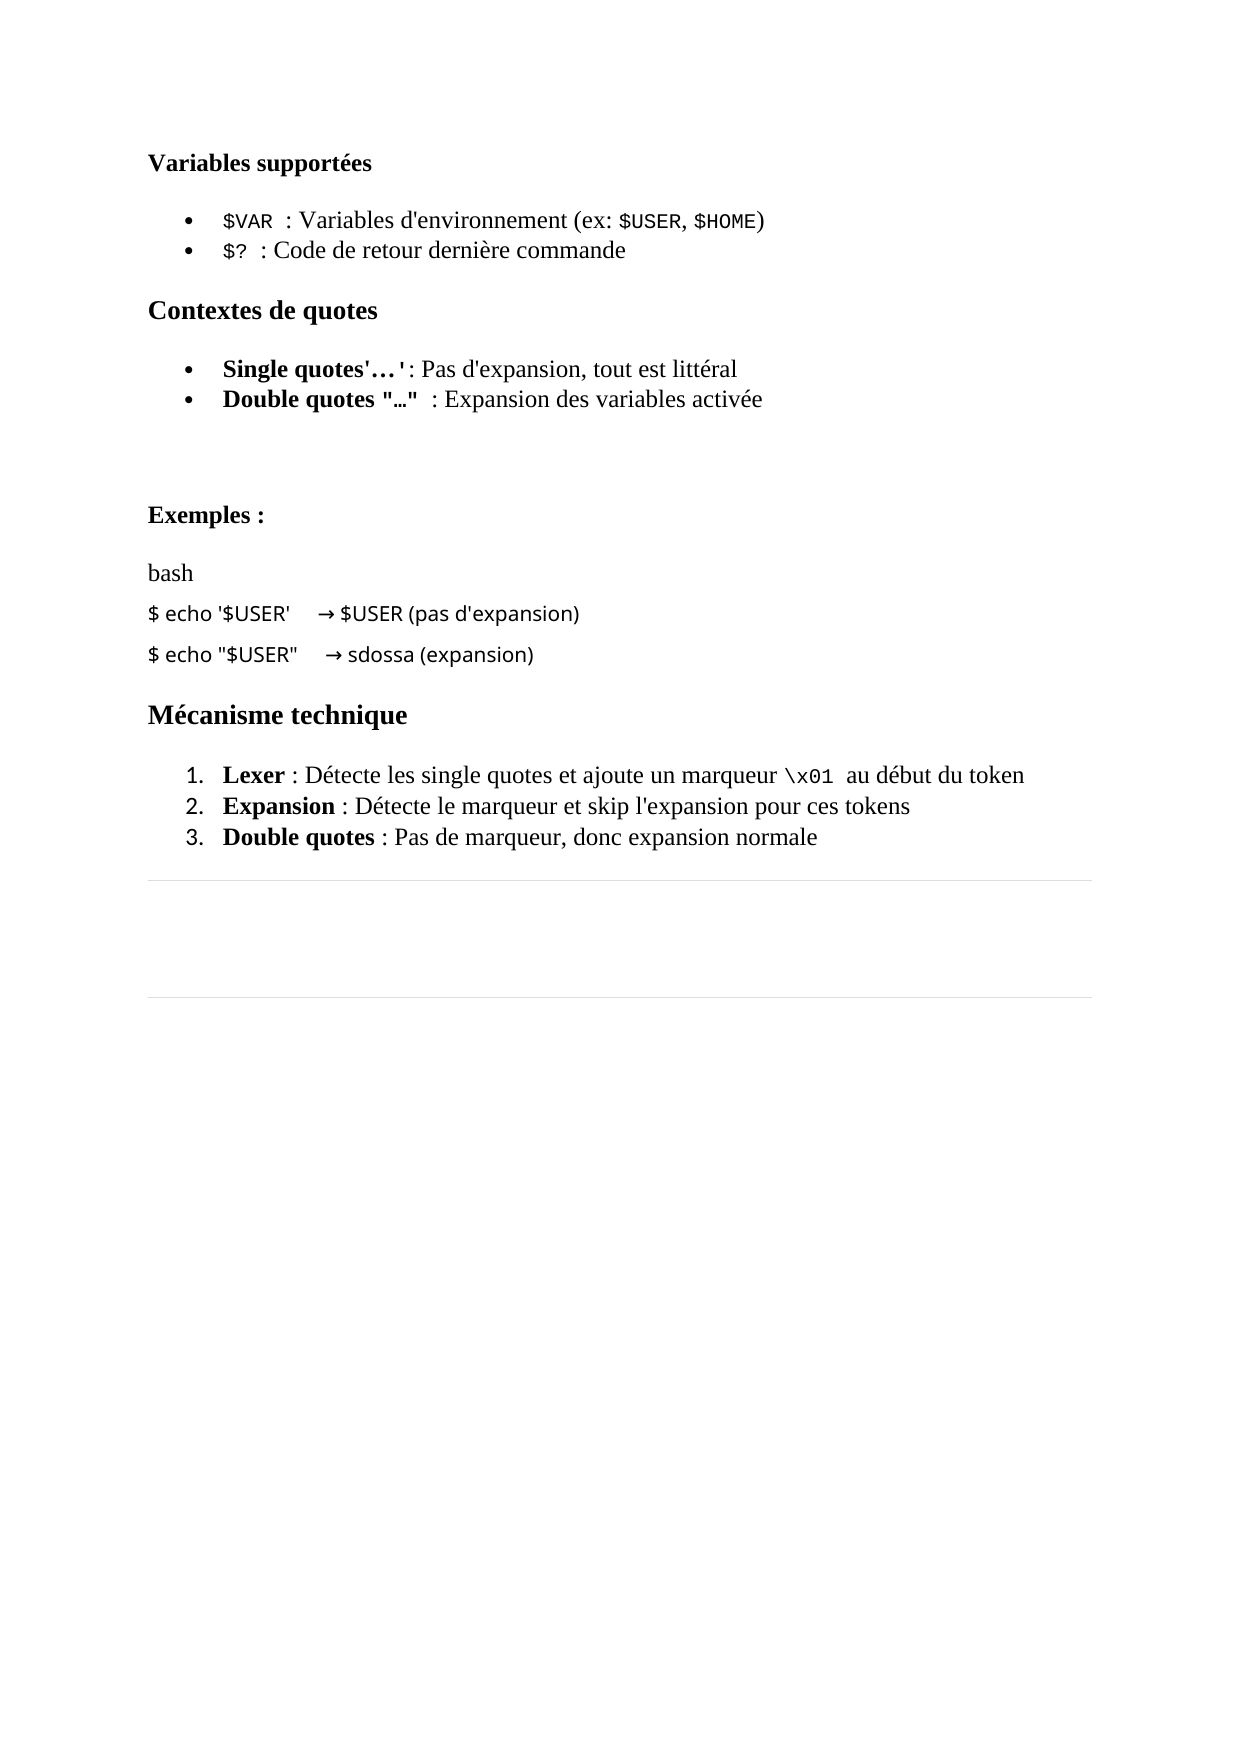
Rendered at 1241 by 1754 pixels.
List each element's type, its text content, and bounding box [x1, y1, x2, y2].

text $ echo "$USER" → sdossa (expansion) [148, 641, 1093, 669]
list Lexer : Détecte les single quotes et ajoute un marqueur \x01 au début du token [185, 760, 1093, 790]
text Exemples : [148, 500, 1093, 529]
list Double quotes "…" : Expansion des variables activée [185, 384, 1093, 413]
list Single quotes'…': Pas d'expansion, tout est littéral [185, 354, 1093, 384]
subtitle Contextes de quotes [148, 294, 1093, 325]
subtitle Variables supportées [148, 148, 1093, 176]
text $ echo '$USER' → $USER (pas d'expansion) [148, 599, 1093, 628]
list $? : Code de retour dernière commande [185, 235, 1093, 265]
list $VAR : Variables d'environnement (ex: $USER, $HOME) [185, 206, 1093, 235]
subtitle Mécanisme technique [148, 698, 1093, 731]
list Expansion : Détecte le marqueur et skip l'expansion pour ces tokens [185, 790, 1093, 821]
list Double quotes : Pas de marqueur, donc expansion normale [185, 821, 1093, 851]
text bash [148, 558, 1093, 587]
